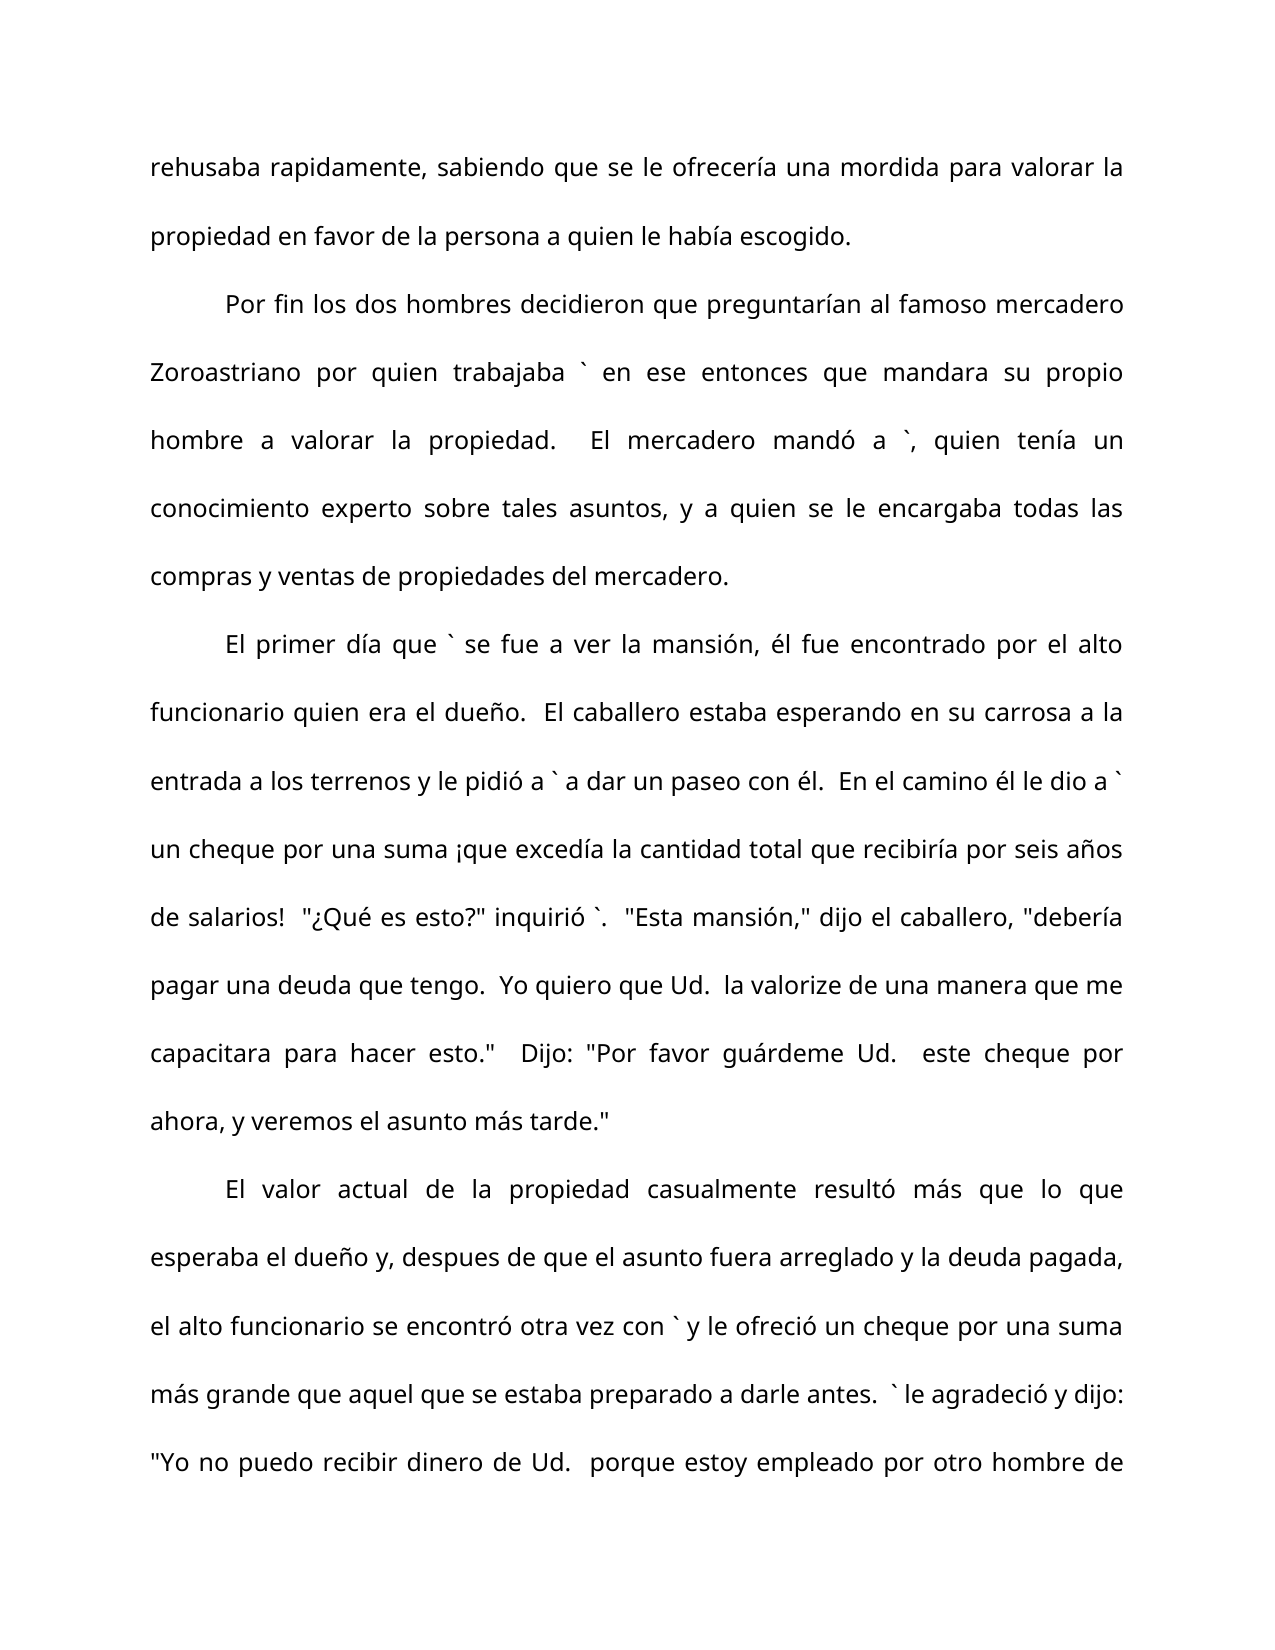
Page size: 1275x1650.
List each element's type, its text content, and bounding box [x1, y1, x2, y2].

text El valor actual de la propiedad casualmente resultó más que lo que esperaba el dueño y, despues de que el asunto fuera arreglado y la deuda pagada, el alto funcionario se encontró otra vez con ` y le ofreció un cheque por una suma más grande que aquel que se estaba preparado a darle antes. ` le agradeció y dijo: "Yo no puedo recibir dinero de Ud. porque estoy empleado por otro hombre de [150, 1172, 1125, 1478]
text Por fin los dos hombres decidieron que preguntarían al famoso mercadero Zoroastriano por quien trabajaba ` en ese entonces que mandara su propio hombre a valorar la propiedad. El mercadero mandó a `, quien tenía un conocimiento experto sobre tales asuntos, y a quien se le encargaba todas las compras y ventas de propiedades del mercadero. [150, 286, 1125, 593]
text rehusaba rapidamente, sabiendo que se le ofrecería una mordida para valorar la propiedad en favor de la persona a quien le había escogido. [150, 150, 1125, 252]
text El primer día que ` se fue a ver la mansión, él fue encontrado por el alto funcionario quien era el dueño. El caballero estaba esperando en su carrosa a la entrada a los terrenos y le pidió a ` a dar un paseo con él. En el camino él le dio a ` un cheque por una suma ¡que excedía la cantidad total que recibiría por seis años de salarios! "¿Qué es esto?" inquirió `. "Esta mansión," dijo el caballero, "debería pagar una deuda que tengo. Yo quiero que Ud. la valorize de una manera que me capacitara para hacer esto." Dijo: "Por favor guárdeme Ud. este cheque por ahora, y veremos el asunto más tarde." [150, 627, 1125, 1138]
